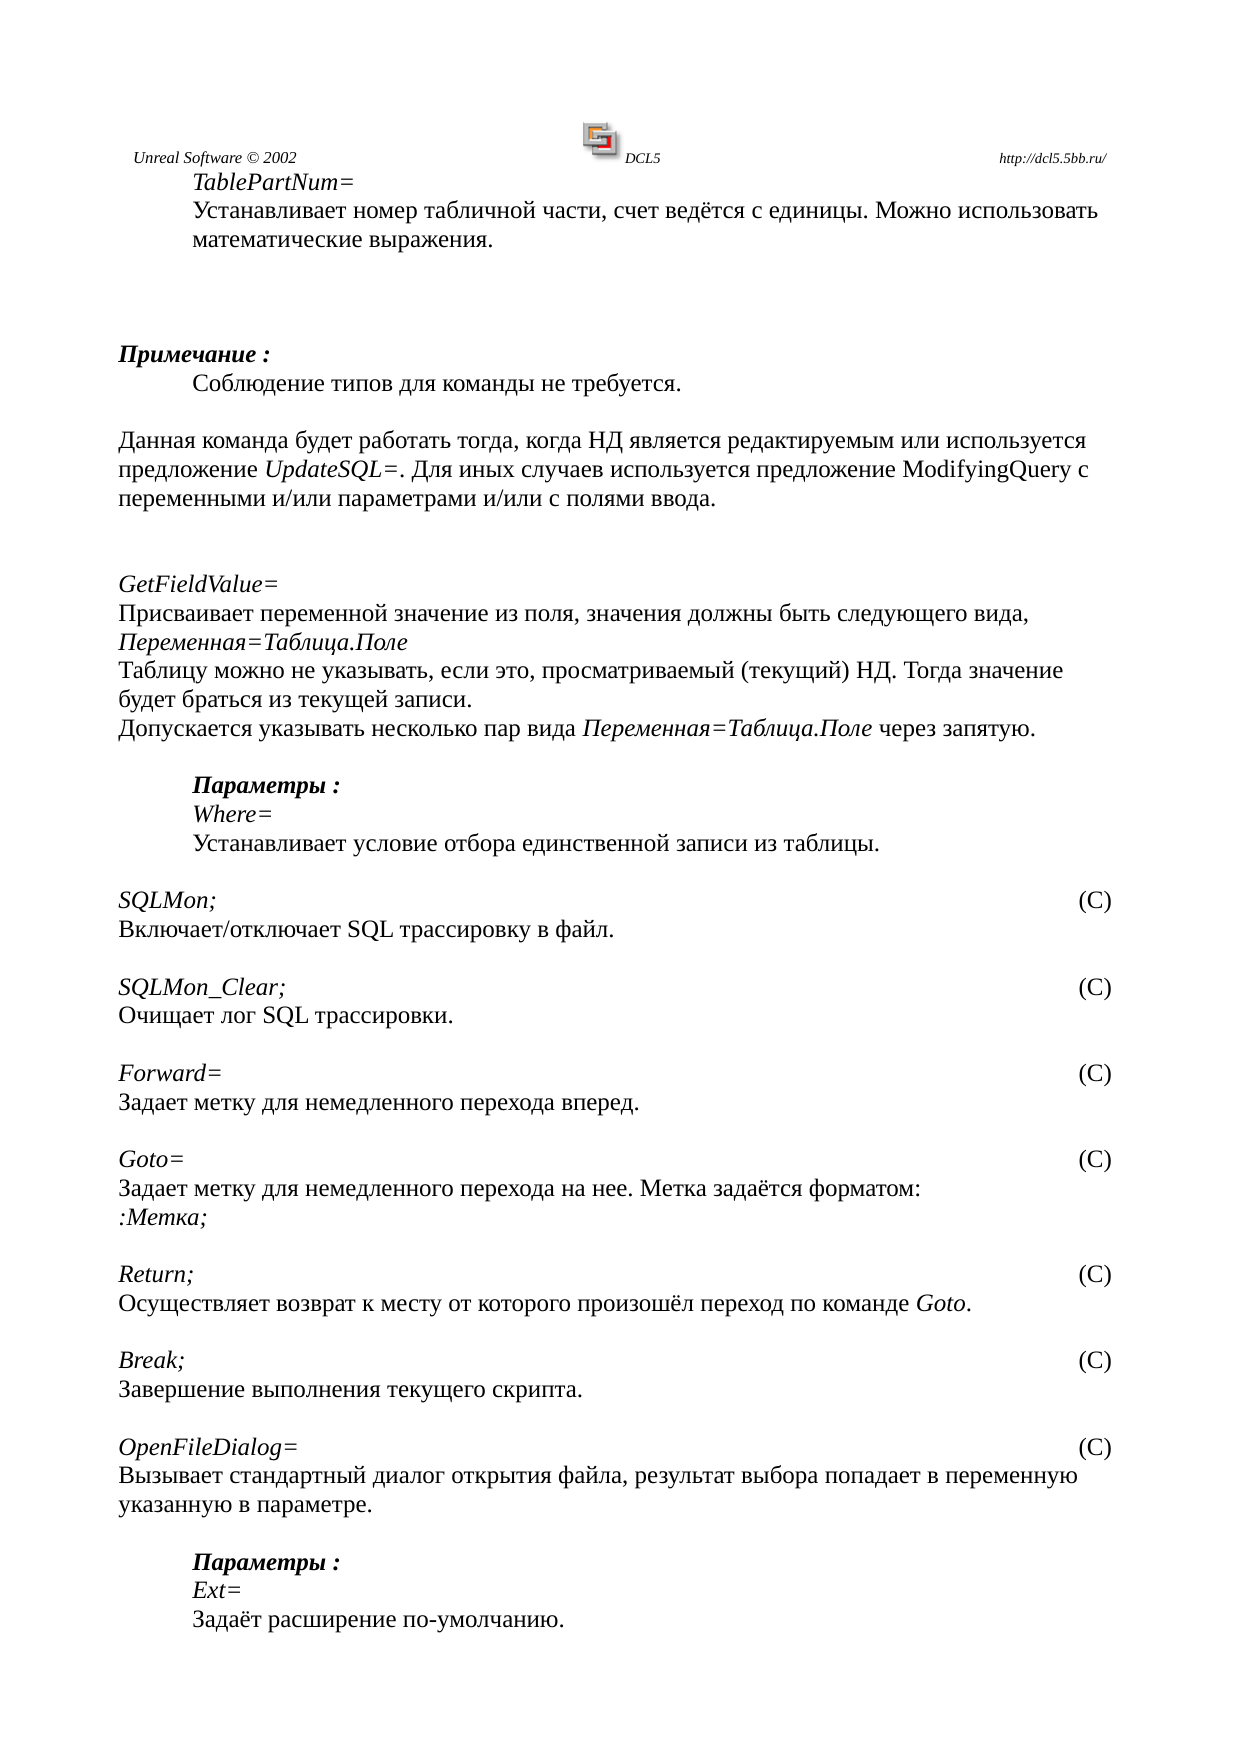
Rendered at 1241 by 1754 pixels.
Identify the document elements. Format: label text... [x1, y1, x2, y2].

text Параметры : [118, 1547, 1122, 1575]
text Where= [118, 799, 1122, 828]
picture [579, 118, 625, 164]
text Задает метку для немедленного перехода вперед. [118, 1087, 1122, 1115]
text Включает/отключает SQL трассировку в файл. [118, 914, 1122, 943]
text Return; (C) [118, 1259, 1122, 1288]
text Таблицу можно не указывать, если это, просматриваемый (текущий) НД. Тогда значение будет браться из текущей записи. [118, 655, 1122, 713]
text TablePartNum= [118, 167, 1122, 195]
text Break; (C) [118, 1345, 1122, 1374]
text Присваивает переменной значение из поля, значения должны быть следующего вида, Переменная=Таблица.Поле [118, 598, 1122, 655]
text Очищает лог SQL трассировки. [118, 1000, 1122, 1029]
subtitle GetFieldValue= [118, 569, 1122, 598]
text SQLMon_Clear; (C) [118, 972, 1122, 1000]
text Ext= [118, 1575, 1122, 1604]
text Параметры : [118, 770, 1122, 799]
text SQLMon; (C) [118, 885, 1122, 914]
text Допускается указывать несколько пар вида Переменная=Таблица.Поле через запятую. [118, 713, 1122, 742]
text Примечание : [118, 339, 1122, 368]
text Завершение выполнения текущего скрипта. [118, 1374, 1122, 1403]
text Осуществляет возврат к месту от которого произошёл переход по команде Goto. [118, 1288, 1122, 1317]
text Goto= (C) [118, 1144, 1122, 1173]
text OpenFileDialog= (C) [118, 1432, 1122, 1460]
text Задаёт расширение по-умолчанию. [118, 1604, 1122, 1633]
text Соблюдение типов для команды не требуется. [118, 368, 1122, 397]
text Устанавливает условие отбора единственной записи из таблицы. [118, 828, 1122, 857]
text Устанавливает номер табличной части, счет ведётся с единицы. Можно использовать математические выражения. [118, 195, 1122, 253]
text Задает метку для немедленного перехода на нее. Метка задаётся форматом: [118, 1173, 1122, 1202]
text Вызывает стандартный диалог открытия файла, результат выбора попадает в переменную указанную в параметре. [118, 1460, 1122, 1518]
text Forward= (C) [118, 1058, 1122, 1087]
text Данная команда будет работать тогда, когда НД является редактируемым или используется предложение UpdateSQL=. Для иных случаев используется предложение ModifyingQuery с переменными и/или параметрами и/или с полями ввода. [118, 425, 1122, 512]
text :Метка; [118, 1202, 1122, 1230]
